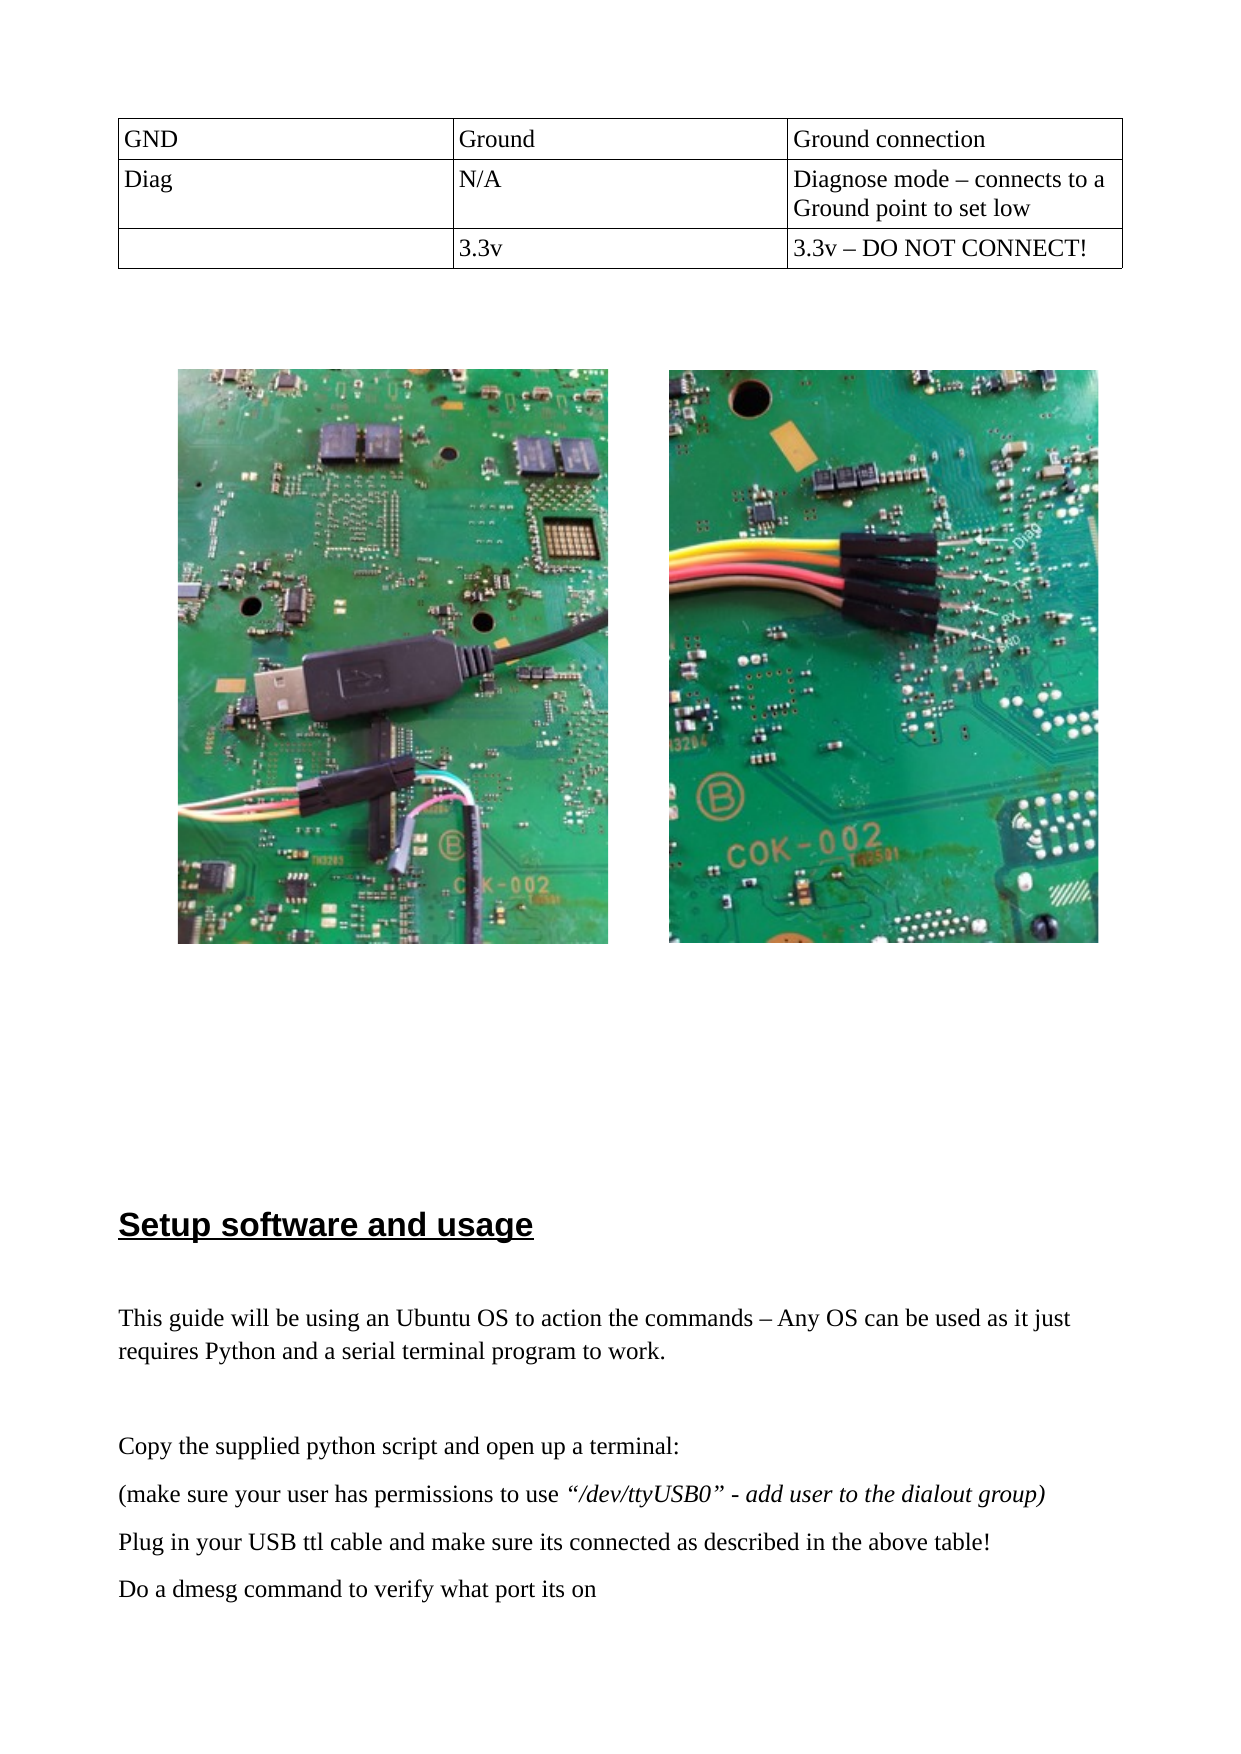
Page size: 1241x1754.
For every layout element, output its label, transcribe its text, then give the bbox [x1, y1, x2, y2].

text Plug in your USB ttl cable and make sure its connected as described in the above table! [118, 1527, 1122, 1555]
table_cell 3.3v [454, 229, 787, 268]
table_cell Diag [119, 160, 453, 227]
picture [669, 370, 1099, 943]
subtitle Setup software and usage [118, 1204, 1122, 1243]
text This guide will be using an Ubuntu OS to action the commands – Any OS can be used as it just requires Python and a serial terminal program to work. [118, 1303, 1122, 1365]
picture [177, 369, 609, 944]
table_cell Diagnose mode – connects to a Ground point to set low [788, 160, 1122, 227]
table_cell Ground [454, 119, 787, 158]
table_cell 3.3v – DO NOT CONNECT! [788, 229, 1122, 268]
table_cell N/A [454, 160, 787, 227]
table_cell GND [119, 119, 453, 158]
table_cell Ground connection [788, 119, 1122, 158]
text (make sure your user has permissions to use “/dev/ttyUSB0” - add user to the dialout group) [118, 1479, 1122, 1508]
text Copy the supplied python script and open up a terminal: [118, 1431, 1122, 1460]
table_cell [119, 229, 453, 268]
text Do a dmesg command to verify what port its on [118, 1574, 1122, 1603]
